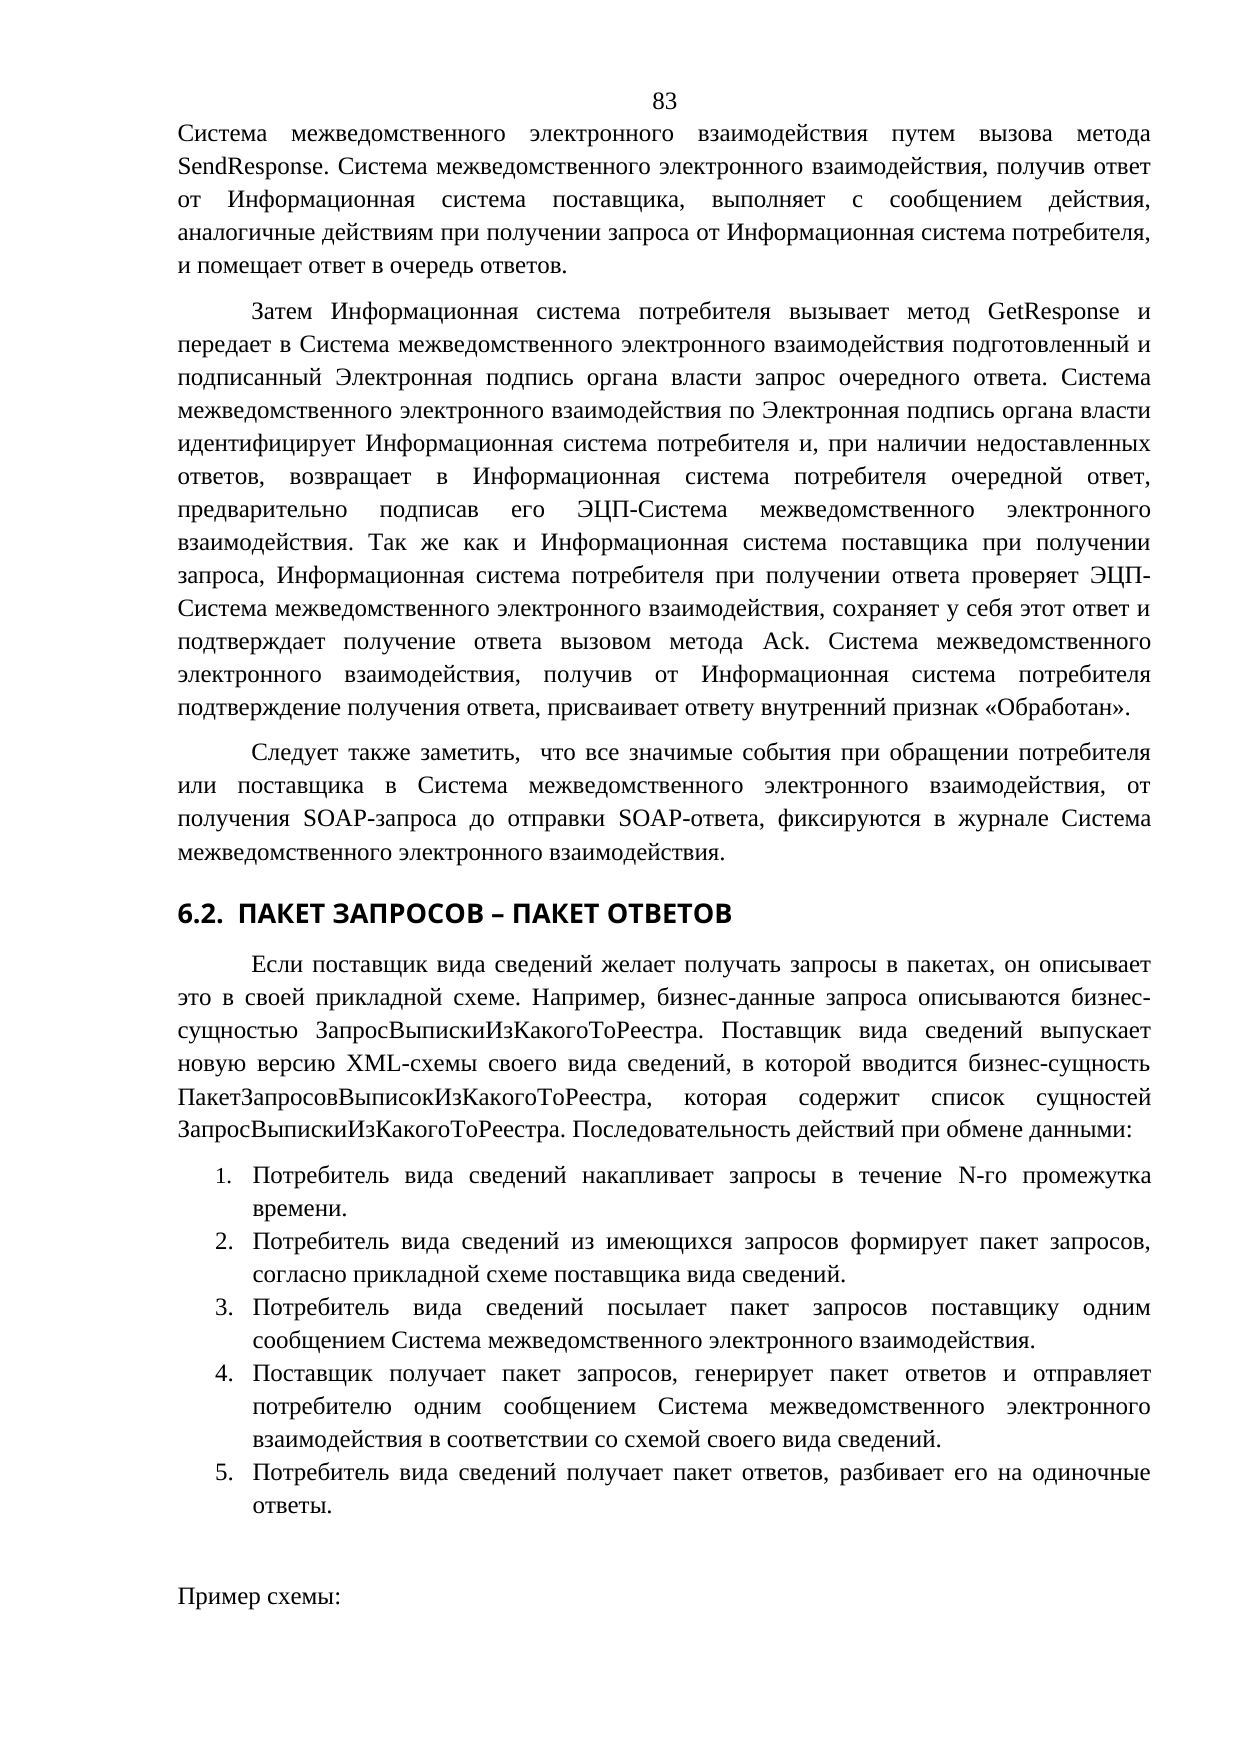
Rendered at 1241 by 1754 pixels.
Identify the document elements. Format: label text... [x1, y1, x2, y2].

list Потребитель вида сведений из имеющихся запросов формирует пакет запросов, согласно прикладной схеме поставщика вида сведений. [215, 1226, 1152, 1288]
text Если поставщик вида сведений желает получать запросы в пакетах, он описывает это в своей прикладной схеме. Например, бизнес-данные запроса описываются бизнес-сущностью ЗапросВыпискиИзКакогоТоРеестра. Поставщик вида сведений выпускает новую версию XML-схемы своего вида сведений, в которой вводится бизнес-сущность ПакетЗапросовВыписокИзКакогоТоРеестра, которая содержит список сущностей ЗапросВыпискиИзКакогоТоРеестра. Последовательность действий при обмене данными: [177, 949, 1152, 1143]
list Потребитель вида сведений посылает пакет запросов поставщику одним сообщением Система межведомственного электронного взаимодействия. [215, 1292, 1152, 1354]
text Следует также заметить, что все значимые события при обращении потребителя или поставщика в Система межведомственного электронного взаимодействия, от получения SOAP-запроса до отправки SOAP-ответа, фиксируются в журнале Система межведомственного электронного взаимодействия. [177, 737, 1152, 865]
list Поставщик получает пакет запросов, генерирует пакет ответов и отправляет потребителю одним сообщением Система межведомственного электронного взаимодействия в соответствии со схемой своего вида сведений. [215, 1358, 1152, 1453]
text Затем Информационная система потребителя вызывает метод GetResponse и передает в Система межведомственного электронного взаимодействия подготовленный и подписанный Электронная подпись органа власти запрос очередного ответа. Система межведомственного электронного взаимодействия по Электронная подпись органа власти идентифицирует Информационная система потребителя и, при наличии недоставленных ответов, возвращает в Информационная система потребителя очередной ответ, предварительно подписав его ЭЦП-Система межведомственного электронного взаимодействия. Так же как и Информационная система поставщика при получении запроса, Информационная система потребителя при получении ответа проверяет ЭЦП-Система межведомственного электронного взаимодействия, сохраняет у себя этот ответ и подтверждает получение ответа вызовом метода Ack. Система межведомственного электронного взаимодействия, получив от Информационная система потребителя подтверждение получения ответа, присваивает ответу внутренний признак «Обработан». [177, 296, 1152, 721]
list Потребитель вида сведений получает пакет ответов, разбивает его на одиночные ответы. [215, 1457, 1152, 1519]
text Система межведомственного электронного взаимодействия путем вызова метода SendResponse. Система межведомственного электронного взаимодействия, получив ответ от Информационная система поставщика, выполняет с сообщением действия, аналогичные действиям при получении запроса от Информационная система потребителя, и помещает ответ в очередь ответов. [177, 118, 1152, 279]
text Пример схемы: [177, 1581, 1152, 1610]
list Потребитель вида сведений накапливает запросы в течение N-го промежутка времени. [215, 1160, 1152, 1222]
subtitle Пакет запросов – пакет ответов [177, 894, 1152, 931]
